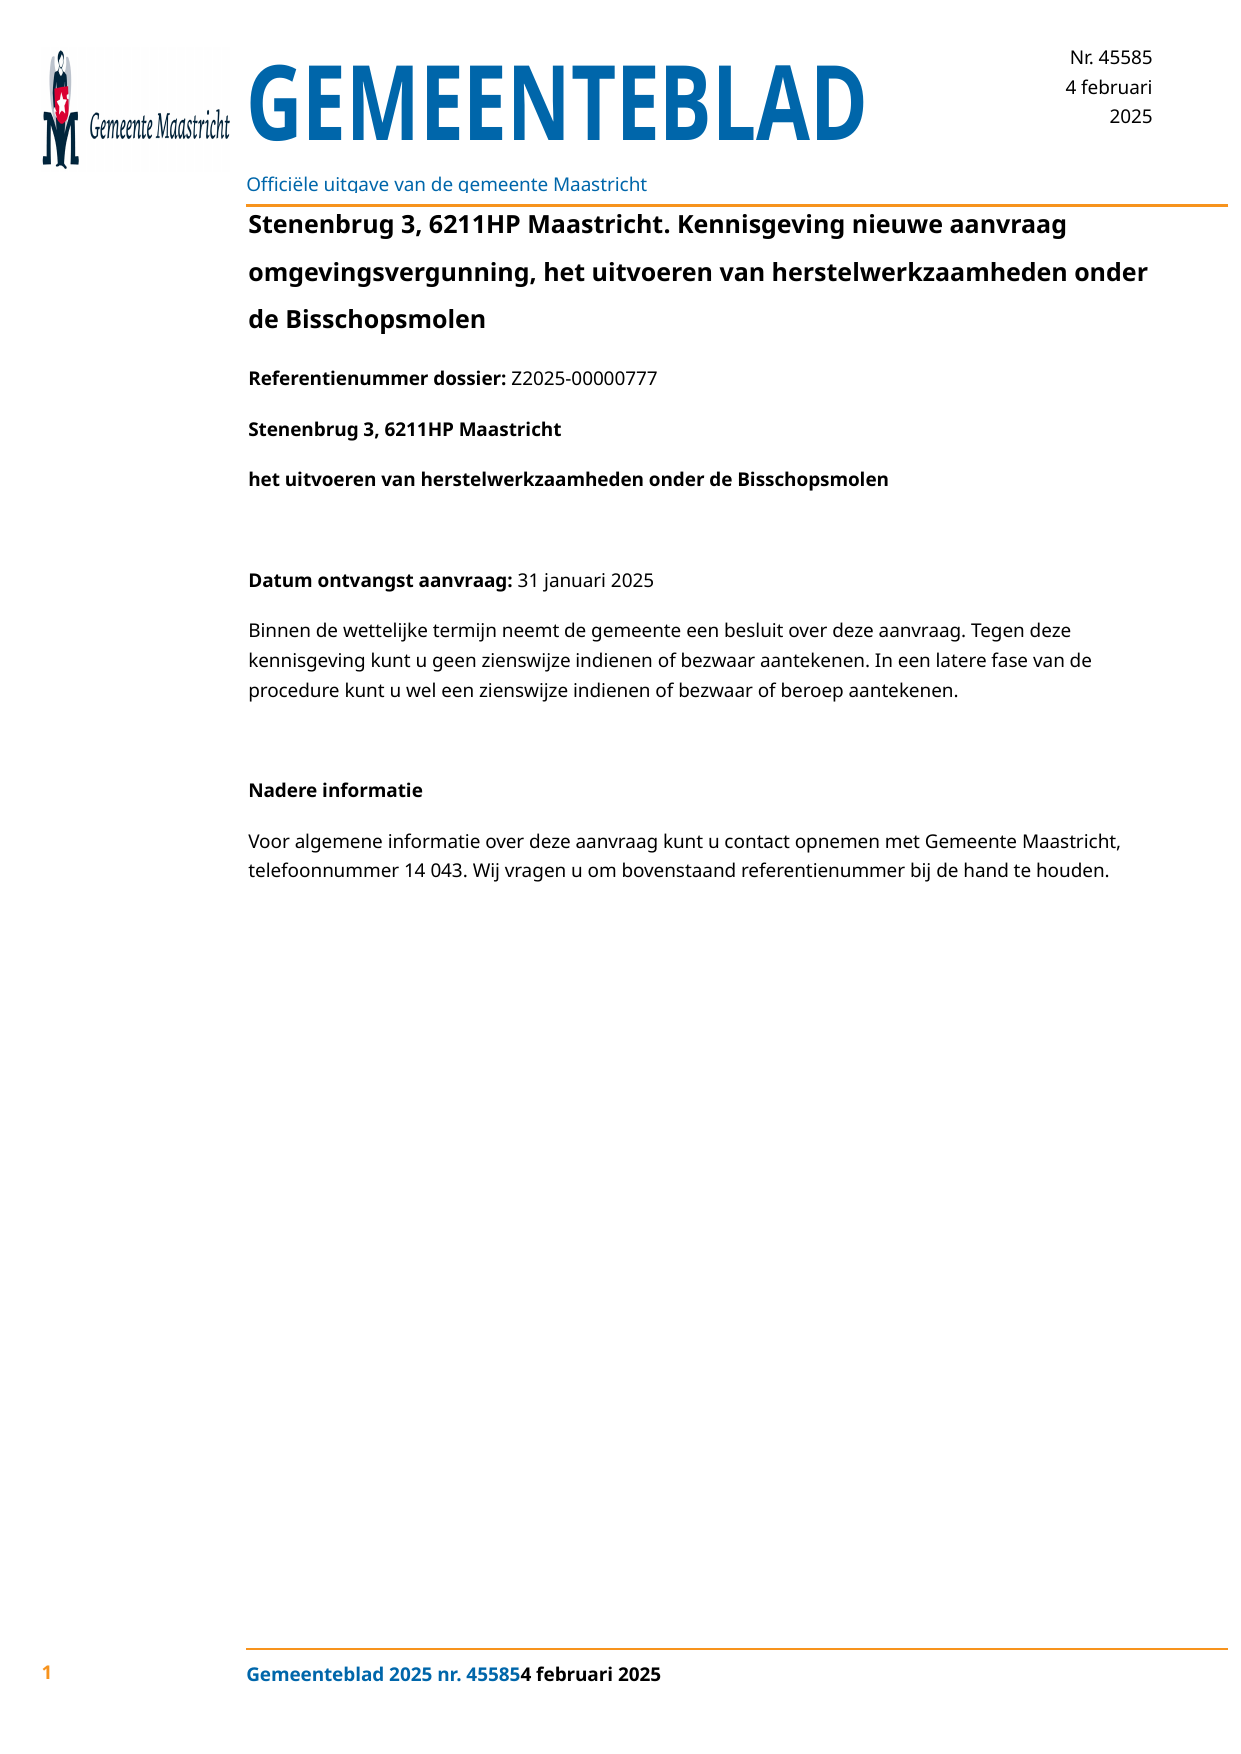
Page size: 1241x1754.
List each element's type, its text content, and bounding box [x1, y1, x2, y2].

text Binnen de wettelijke termijn neemt de gemeente een besluit over deze aanvraag. Tegen deze kennisgeving kunt u geen zienswijze indienen of bezwaar aantekenen. In een latere fase van de procedure kunt u wel een zienswijze indienen of bezwaar of beroep aantekenen. [248, 618, 1152, 702]
text het uitvoeren van herstelwerkzaamheden onder de Bisschopsmolen [248, 466, 1152, 492]
text Datum ontvangst aanvraag: 31 januari 2025 [248, 567, 1152, 593]
text Voor algemene informatie over deze aanvraag kunt u contact opnemen met Gemeente Maastricht, telefoonnummer 14 043. Wij vragen u om bovenstaand referentienummer bij de hand te houden. [248, 828, 1152, 883]
text Stenenbrug 3, 6211HP Maastricht [248, 416, 1152, 442]
text Referentienummer dossier: Z2025-00000777 [248, 366, 1152, 391]
text Nadere informatie [248, 778, 1152, 803]
text Stenenbrug 3, 6211HP Maastricht. Kennisgeving nieuwe aanvraag omgevingsvergunning, het uitvoeren van herstelwerkzaamheden onder de Bisschopsmolen [248, 207, 1152, 336]
picture [41, 47, 231, 172]
